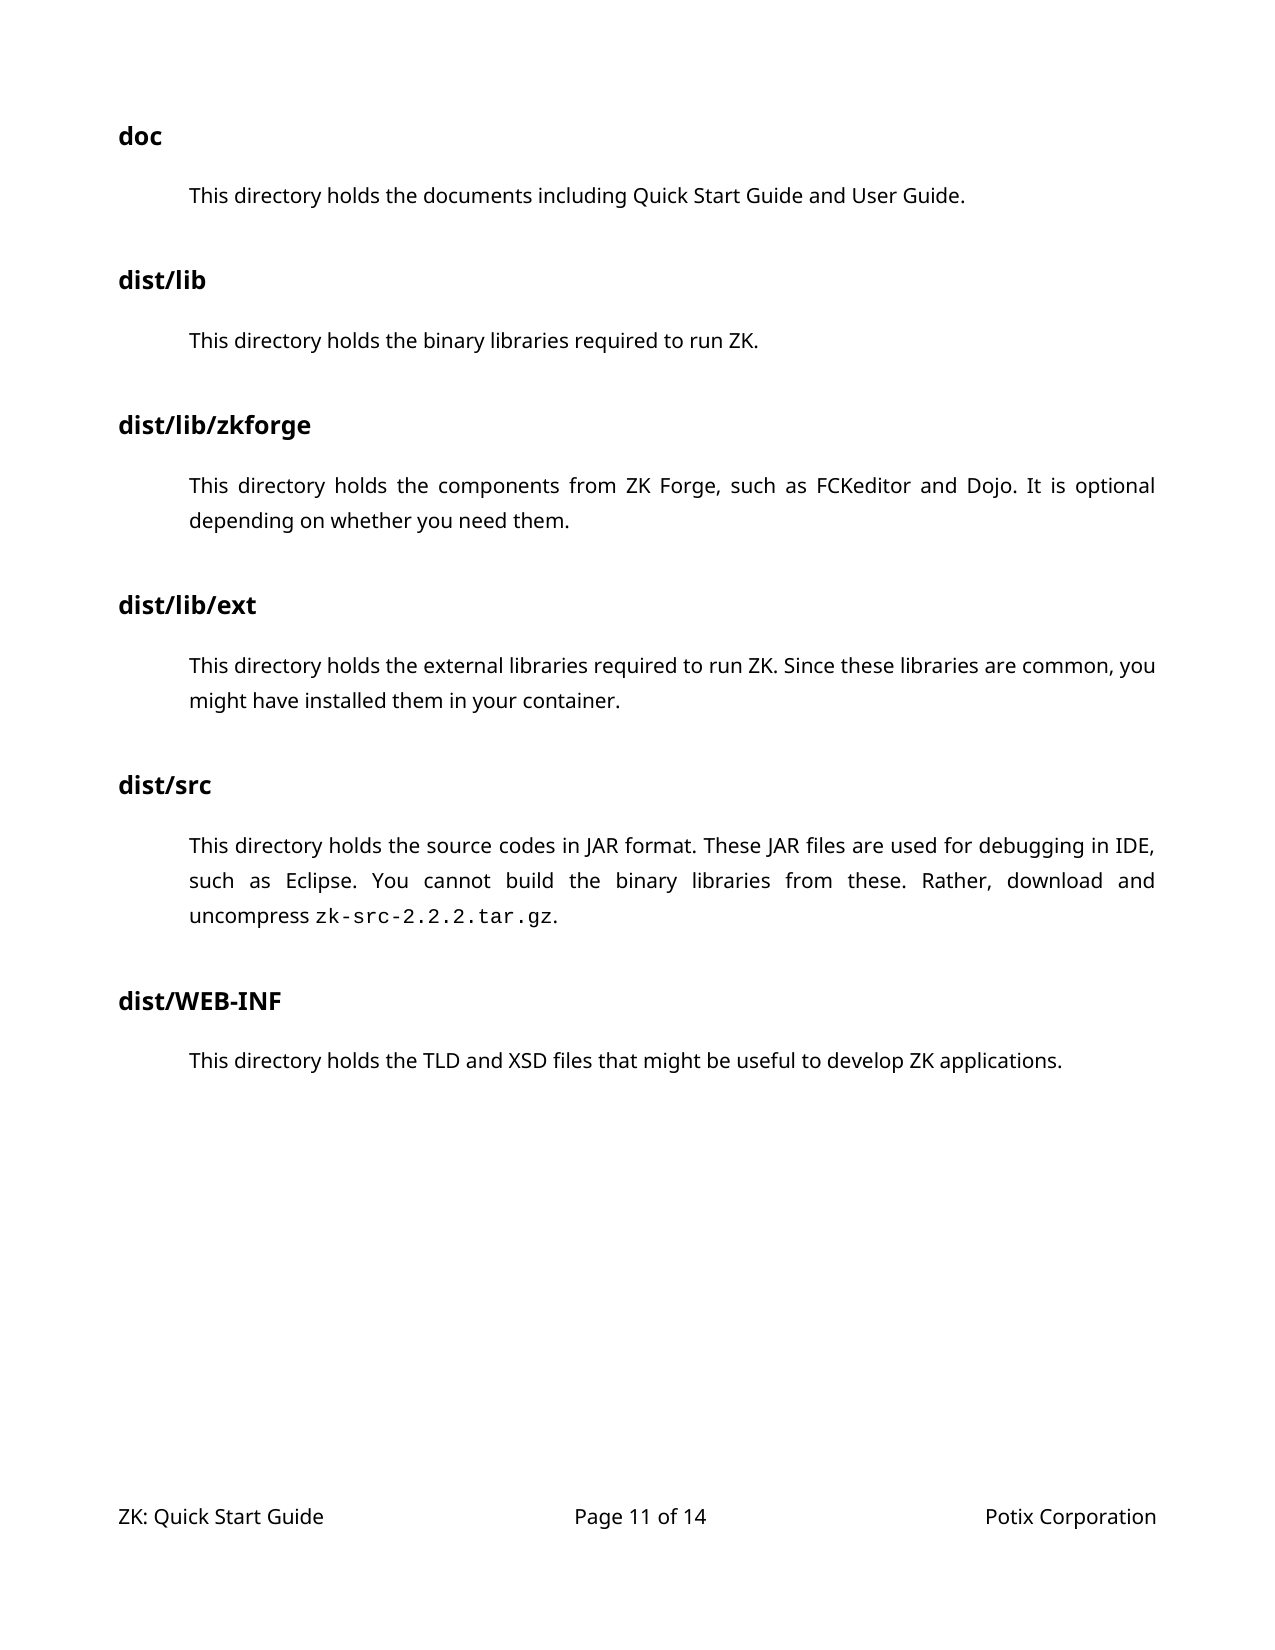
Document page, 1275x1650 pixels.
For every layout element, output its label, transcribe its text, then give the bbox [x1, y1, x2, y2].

text This directory holds the source codes in JAR format. These JAR files are used for debugging in IDE, such as Eclipse. You cannot build the binary libraries from these. Rather, download and uncompress zk-src-2.2.2.tar.gz. [189, 831, 1157, 930]
subtitle dist/lib/ext [118, 588, 1157, 622]
text This directory holds the components from ZK Forge, such as FCKeditor and Dojo. It is optional depending on whether you need them. [189, 471, 1157, 534]
subtitle dist/lib [118, 263, 1157, 297]
text This directory holds the binary libraries required to run ZK. [189, 326, 1157, 354]
subtitle dist/lib/zkforge [118, 408, 1157, 442]
subtitle doc [118, 118, 1157, 152]
text This directory holds the TLD and XSD files that might be useful to develop ZK applications. [189, 1047, 1157, 1075]
text This directory holds the external libraries required to run ZK. Since these libraries are common, you might have installed them in your container. [189, 651, 1157, 714]
subtitle dist/src [118, 768, 1157, 802]
subtitle dist/WEB-INF [118, 983, 1157, 1017]
text This directory holds the documents including Quick Start Guide and User Guide. [189, 182, 1157, 210]
